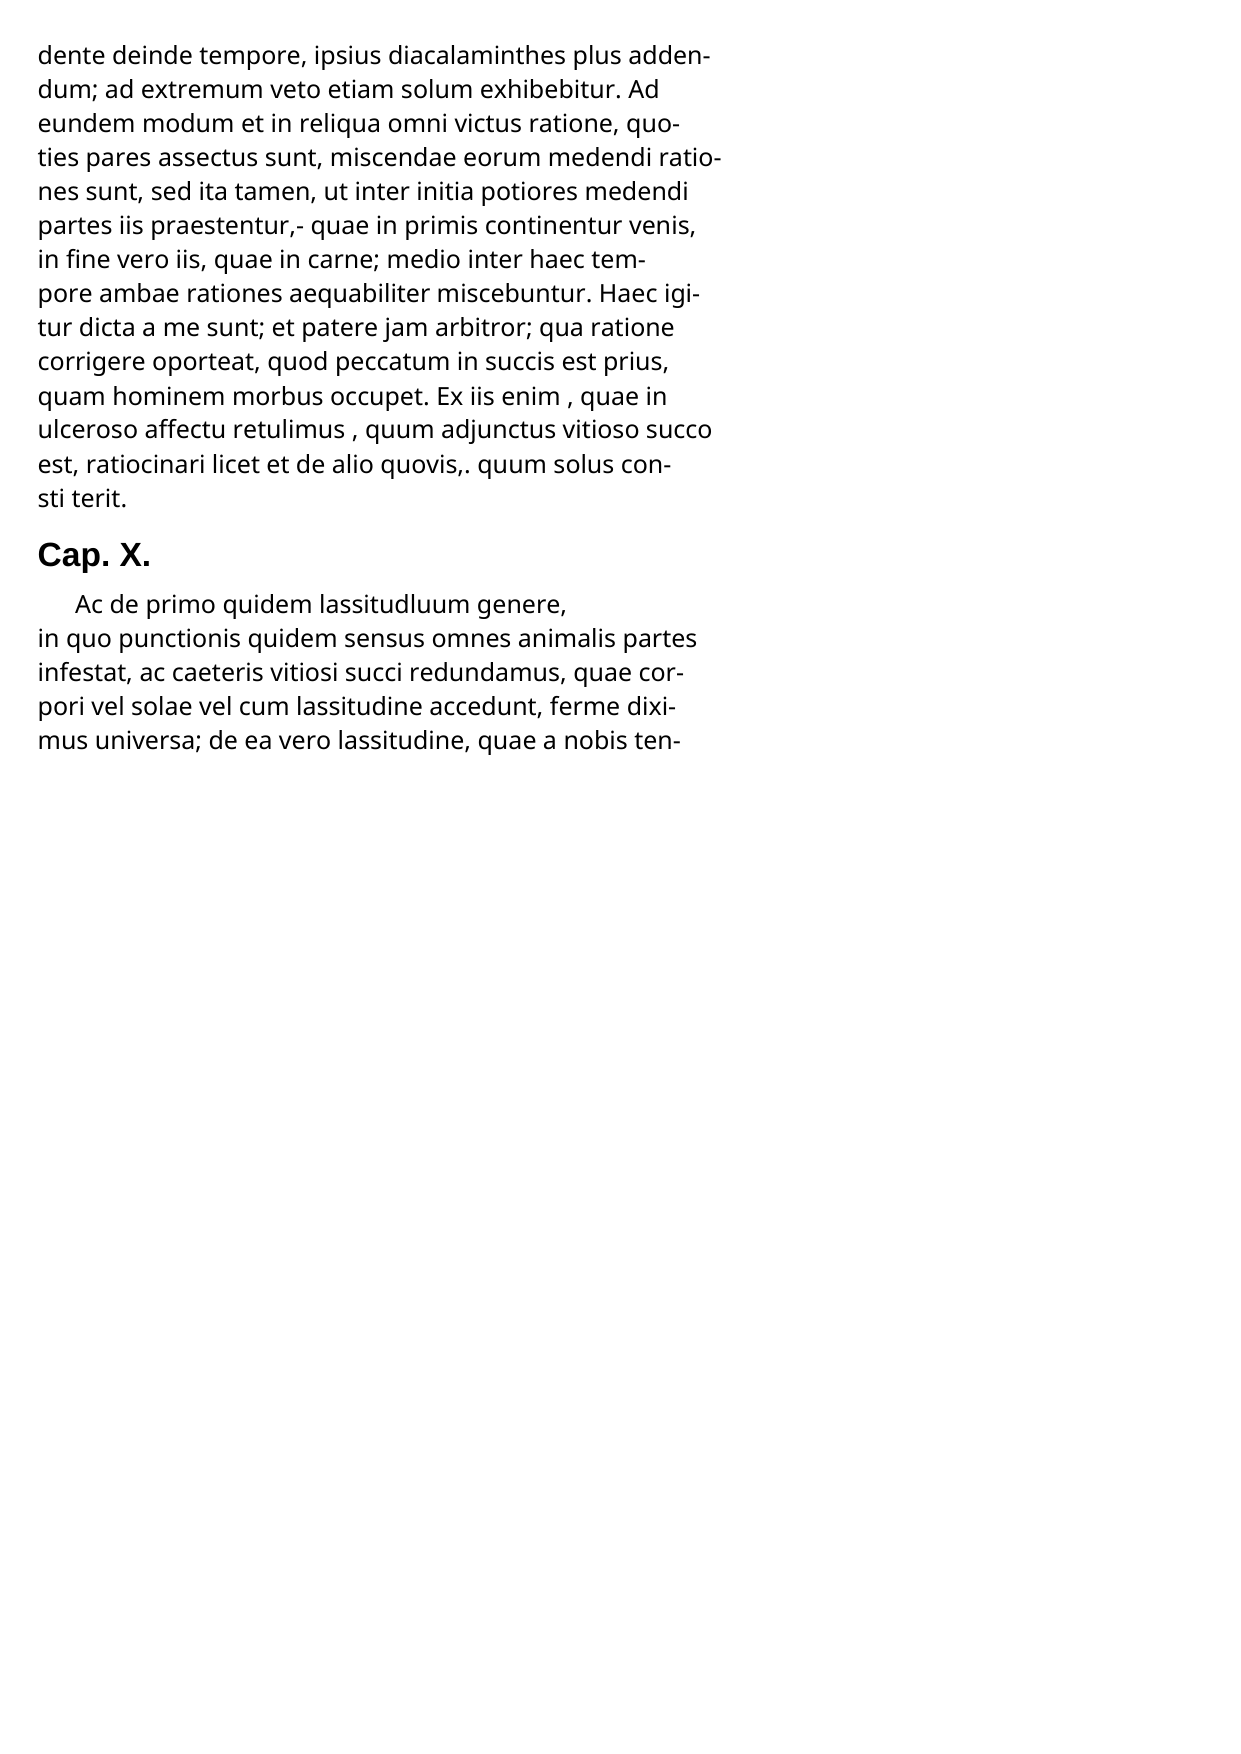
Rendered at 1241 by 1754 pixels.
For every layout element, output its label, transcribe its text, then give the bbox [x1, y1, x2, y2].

subtitle Cap. X. [37, 535, 1203, 574]
text Ac de primo quidem lassitudluum genere, in quo punctionis quidem sensus omnes animalis partes infestat, ac caeteris vitiosi succi redundamus, quae cor- pori vel solae vel cum lassitudine accedunt, ferme dixi- mus universa; de ea vero lassitudine, quae a nobis ten- [37, 586, 1203, 757]
text dente deinde tempore, ipsius diacalaminthes plus adden- dum; ad extremum veto etiam solum exhibebitur. Ad eundem modum et in reliqua omni victus ratione, quo- ties pares assectus sunt, miscendae eorum medendi ratio- nes sunt, sed ita tamen, ut inter initia potiores medendi partes iis praestentur,- quae in primis continentur venis, in fine vero iis, quae in carne; medio inter haec tem- pore ambae rationes aequabiliter miscebuntur. Haec igi- tur dicta a me sunt; et patere jam arbitror; qua ratione corrigere oporteat, quod peccatum in succis est prius, quam hominem morbus occupet. Ex iis enim , quae in ulceroso affectu retulimus , quum adjunctus vitioso succo est, ratiocinari licet et de alio quovis,. quum solus con- sti terit. [37, 37, 1203, 514]
